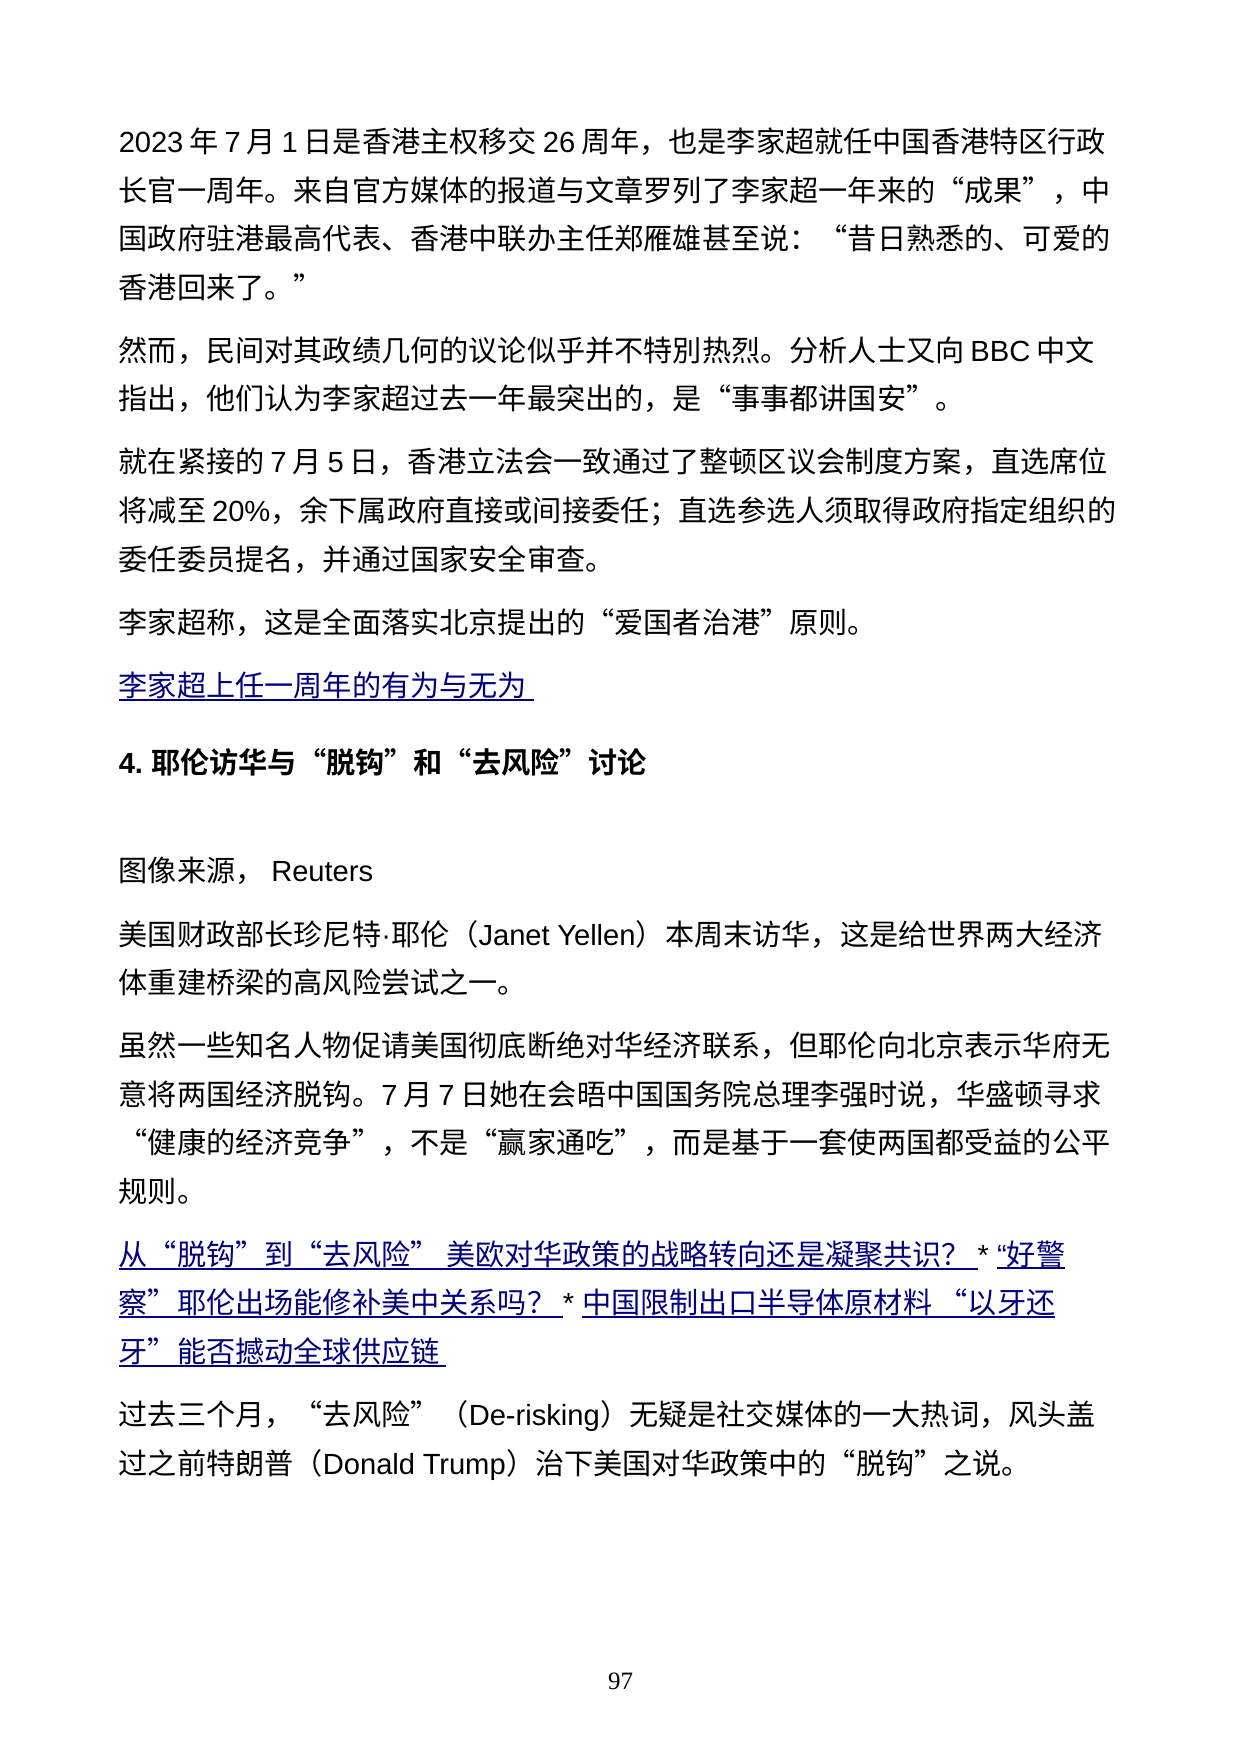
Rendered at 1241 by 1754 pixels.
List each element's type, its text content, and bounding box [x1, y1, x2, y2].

text 从“脱钩”到“去风险” 美欧对华政策的战略转向还是凝聚共识？ * “好警察”耶伦出场能修补美中关系吗？ * 中国限制出口半导体原材料 “以牙还牙”能否撼动全球供应链 [118, 1231, 1122, 1371]
text 过去三个月，“去风险”（De-risking）无疑是社交媒体的一大热词，风头盖过之前特朗普（Donald Trump）治下美国对华政策中的“脱钩”之说。 [118, 1392, 1122, 1482]
text 2023年7月1日是香港主权移交26周年，也是李家超就任中国香港特区行政长官一周年。来自官方媒体的报道与文章罗列了李家超一年来的“成果”，中国政府驻港最高代表、香港中联办主任郑雁雄甚至说：“昔日熟悉的、可爱的香港回来了。” [118, 118, 1122, 306]
text 虽然一些知名人物促请美国彻底断绝对华经济联系，但耶伦向北京表示华府无意将两国经济脱钩。7月7日她在会晤中国国务院总理李强时说，华盛顿寻求“健康的经济竞争”，不是“赢家通吃”，而是基于一套使两国都受益的公平规则。 [118, 1023, 1122, 1211]
text 美国财政部长珍尼特·耶伦（Janet Yellen）本周末访华，这是给世界两大经济体重建桥梁的高风险尝试之一。 [118, 911, 1122, 1002]
subtitle 4. 耶伦访华与“脱钩”和“去风险”讨论 [118, 740, 1122, 782]
text 就在紧接的7月5日，香港立法会一致通过了整顿区议会制度方案，直选席位将减至20%，余下属政府直接或间接委任；直选参选人须取得政府指定组织的委任委员提名，并通过国家安全审查。 [118, 439, 1122, 578]
text 李家超上任一周年的有为与无为 [118, 662, 1122, 704]
text 图像来源， Reuters [118, 848, 1122, 890]
text 李家超称，这是全面落实北京提出的“爱国者治港”原则。 [118, 599, 1122, 641]
text 然而，民间对其政绩几何的议论似乎并不特別热烈。分析人士又向BBC中文指出，他们认为李家超过去一年最突出的，是“事事都讲国安”。 [118, 327, 1122, 418]
